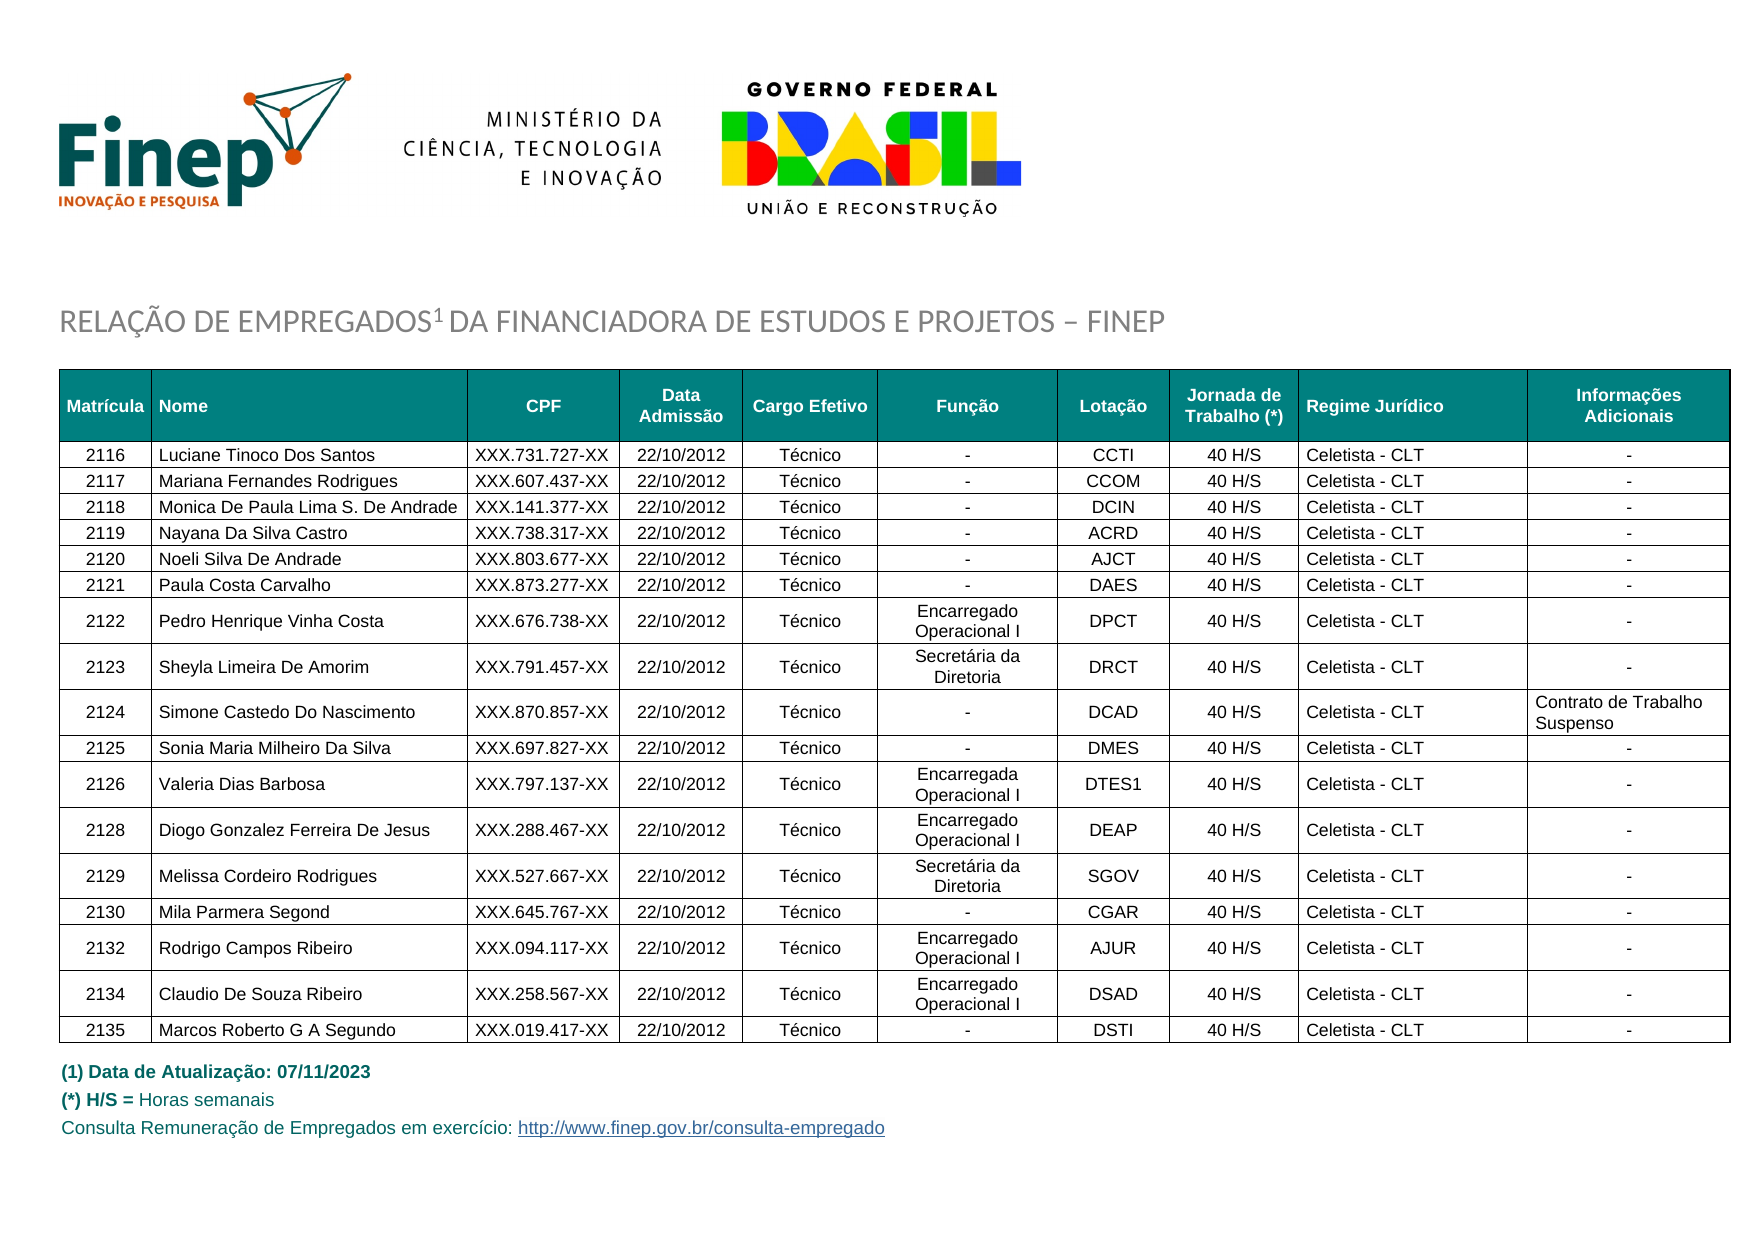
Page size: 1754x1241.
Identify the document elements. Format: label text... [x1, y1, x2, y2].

table_cell Melissa Cordeiro Rodrigues [152, 854, 467, 898]
table_cell - [1528, 644, 1729, 689]
table_cell - [1528, 468, 1729, 493]
table_cell 2117 [60, 468, 151, 493]
table_cell 2119 [60, 520, 151, 545]
table_cell Marcos Roberto G A Segundo [152, 1017, 467, 1042]
table_cell 40 H/S [1170, 899, 1298, 924]
table_cell 22/10/2012 [620, 442, 742, 467]
table_cell Encarregado Operacional I [878, 808, 1057, 852]
table_cell XXX.141.377-XX [468, 494, 619, 519]
table_cell ACRD [1058, 520, 1169, 545]
table_header Regime Jurídico [1299, 370, 1527, 441]
table_cell - [1528, 762, 1729, 807]
table_cell Celetista - CLT [1299, 899, 1527, 924]
table_cell 40 H/S [1170, 494, 1298, 519]
table_cell - [1528, 442, 1729, 467]
table_cell 40 H/S [1170, 854, 1298, 898]
table_cell AJUR [1058, 925, 1169, 970]
table_cell 2122 [60, 598, 151, 643]
table_cell 2118 [60, 494, 151, 519]
table_cell - [878, 1017, 1057, 1042]
table_cell XXX.803.677-XX [468, 546, 619, 571]
table_cell Celetista - CLT [1299, 644, 1527, 689]
table_cell 22/10/2012 [620, 572, 742, 597]
table_cell 22/10/2012 [620, 494, 742, 519]
table_header CPF [468, 370, 619, 441]
table_cell Noeli Silva De Andrade [152, 546, 467, 571]
table_cell XXX.676.738-XX [468, 598, 619, 643]
table_cell Técnico [743, 572, 877, 597]
table_cell 22/10/2012 [620, 546, 742, 571]
table_cell Celetista - CLT [1299, 1017, 1527, 1042]
table_cell Celetista - CLT [1299, 442, 1527, 467]
table_cell XXX.527.667-XX [468, 854, 619, 898]
table_cell Técnico [743, 854, 877, 898]
table_cell Técnico [743, 1017, 877, 1042]
table_cell DMES [1058, 736, 1169, 761]
table_cell XXX.870.857-XX [468, 690, 619, 735]
table_cell 40 H/S [1170, 690, 1298, 735]
table_cell XXX.697.827-XX [468, 736, 619, 761]
table_cell 22/10/2012 [620, 736, 742, 761]
table_cell 40 H/S [1170, 572, 1298, 597]
table_cell Pedro Henrique Vinha Costa [152, 598, 467, 643]
table_cell 22/10/2012 [620, 854, 742, 898]
table_cell - [1528, 808, 1729, 852]
table_cell XXX.731.727-XX [468, 442, 619, 467]
table_cell 22/10/2012 [620, 690, 742, 735]
table_cell Técnico [743, 494, 877, 519]
table_cell 22/10/2012 [620, 925, 742, 970]
table_cell Celetista - CLT [1299, 854, 1527, 898]
table_cell Simone Castedo Do Nascimento [152, 690, 467, 735]
table_cell - [878, 690, 1057, 735]
table_cell Mariana Fernandes Rodrigues [152, 468, 467, 493]
table_cell Técnico [743, 520, 877, 545]
table_cell Encarregada Operacional I [878, 762, 1057, 807]
table_cell 2135 [60, 1017, 151, 1042]
table_cell - [1528, 494, 1729, 519]
table_cell Sonia Maria Milheiro Da Silva [152, 736, 467, 761]
table_cell - [878, 468, 1057, 493]
table_cell 2121 [60, 572, 151, 597]
table_cell 2126 [60, 762, 151, 807]
table_cell - [878, 546, 1057, 571]
table_cell - [1528, 971, 1729, 1016]
table_cell Celetista - CLT [1299, 494, 1527, 519]
table_cell - [878, 494, 1057, 519]
table_cell 22/10/2012 [620, 808, 742, 852]
table_header Nome [152, 370, 467, 441]
table_cell SGOV [1058, 854, 1169, 898]
table_cell 22/10/2012 [620, 971, 742, 1016]
table_cell Celetista - CLT [1299, 762, 1527, 807]
table_cell Técnico [743, 598, 877, 643]
table_cell CCTI [1058, 442, 1169, 467]
table_cell - [1528, 598, 1729, 643]
table_cell 2123 [60, 644, 151, 689]
table_cell DSTI [1058, 1017, 1169, 1042]
table_cell 40 H/S [1170, 644, 1298, 689]
table_cell 40 H/S [1170, 971, 1298, 1016]
table_cell - [1528, 546, 1729, 571]
table_cell 2130 [60, 899, 151, 924]
table_cell Secretária da Diretoria [878, 854, 1057, 898]
table_cell DPCT [1058, 598, 1169, 643]
table_cell Contrato de Trabalho Suspenso [1528, 690, 1729, 735]
table_cell Celetista - CLT [1299, 598, 1527, 643]
table_cell 40 H/S [1170, 468, 1298, 493]
table_cell Técnico [743, 808, 877, 852]
table_header Função [878, 370, 1057, 441]
table_cell Monica De Paula Lima S. De Andrade [152, 494, 467, 519]
table_cell XXX.258.567-XX [468, 971, 619, 1016]
table_cell Secretária da Diretoria [878, 644, 1057, 689]
table_cell DCIN [1058, 494, 1169, 519]
table_header Informações Adicionais [1528, 370, 1729, 441]
table_cell 22/10/2012 [620, 644, 742, 689]
table_cell Técnico [743, 546, 877, 571]
table_cell - [1528, 736, 1729, 761]
table_cell - [878, 899, 1057, 924]
table_cell XXX.797.137-XX [468, 762, 619, 807]
table_cell Nayana Da Silva Castro [152, 520, 467, 545]
table_cell 22/10/2012 [620, 598, 742, 643]
table_cell Técnico [743, 899, 877, 924]
table_cell XXX.738.317-XX [468, 520, 619, 545]
table_cell 2132 [60, 925, 151, 970]
table_cell 2116 [60, 442, 151, 467]
table_cell 22/10/2012 [620, 899, 742, 924]
table_cell CGAR [1058, 899, 1169, 924]
table_cell - [878, 520, 1057, 545]
table_cell DCAD [1058, 690, 1169, 735]
table_cell Sheyla Limeira De Amorim [152, 644, 467, 689]
table_cell DAES [1058, 572, 1169, 597]
table_cell Celetista - CLT [1299, 690, 1527, 735]
table_cell XXX.645.767-XX [468, 899, 619, 924]
table_cell - [1528, 899, 1729, 924]
table_cell Técnico [743, 925, 877, 970]
table_cell 40 H/S [1170, 808, 1298, 852]
table_cell Celetista - CLT [1299, 546, 1527, 571]
table_cell - [1528, 520, 1729, 545]
table_cell Valeria Dias Barbosa [152, 762, 467, 807]
table_cell XXX.607.437-XX [468, 468, 619, 493]
table_cell Encarregado Operacional I [878, 971, 1057, 1016]
table_cell Técnico [743, 971, 877, 1016]
table_cell 2125 [60, 736, 151, 761]
table_cell 22/10/2012 [620, 762, 742, 807]
table_cell 40 H/S [1170, 598, 1298, 643]
table_cell 40 H/S [1170, 925, 1298, 970]
table_cell 40 H/S [1170, 520, 1298, 545]
table_cell Técnico [743, 442, 877, 467]
table_header Lotação [1058, 370, 1169, 441]
table_cell DEAP [1058, 808, 1169, 852]
table_cell - [1528, 925, 1729, 970]
table_cell DRCT [1058, 644, 1169, 689]
table_cell XXX.288.467-XX [468, 808, 619, 852]
table_cell DSAD [1058, 971, 1169, 1016]
table_cell Celetista - CLT [1299, 971, 1527, 1016]
table_header Cargo Efetivo [743, 370, 877, 441]
table_cell Mila Parmera Segond [152, 899, 467, 924]
table_cell 2120 [60, 546, 151, 571]
table_cell Diogo Gonzalez Ferreira De Jesus [152, 808, 467, 852]
table_cell XXX.019.417-XX [468, 1017, 619, 1042]
table_cell Encarregado Operacional I [878, 925, 1057, 970]
table_header Matrícula [60, 370, 151, 441]
table_cell Técnico [743, 762, 877, 807]
table_cell Técnico [743, 736, 877, 761]
table_cell 2134 [60, 971, 151, 1016]
table_cell XXX.094.117-XX [468, 925, 619, 970]
table_cell 22/10/2012 [620, 520, 742, 545]
table_cell CCOM [1058, 468, 1169, 493]
table_cell - [878, 736, 1057, 761]
table_cell 40 H/S [1170, 1017, 1298, 1042]
table_cell XXX.873.277-XX [468, 572, 619, 597]
table_cell XXX.791.457-XX [468, 644, 619, 689]
table_cell Paula Costa Carvalho [152, 572, 467, 597]
table_cell - [1528, 572, 1729, 597]
table_cell - [1528, 854, 1729, 898]
table_cell Claudio De Souza Ribeiro [152, 971, 467, 1016]
table_cell 2128 [60, 808, 151, 852]
table_cell Rodrigo Campos Ribeiro [152, 925, 467, 970]
table_header Data Admissão [620, 370, 742, 441]
table_cell - [1528, 1017, 1729, 1042]
table_cell 2124 [60, 690, 151, 735]
table_cell 40 H/S [1170, 442, 1298, 467]
table_cell - [878, 442, 1057, 467]
table_cell 2129 [60, 854, 151, 898]
table_cell Técnico [743, 468, 877, 493]
table_header Jornada de Trabalho (*) [1170, 370, 1298, 441]
table_cell 22/10/2012 [620, 468, 742, 493]
table_cell Celetista - CLT [1299, 520, 1527, 545]
table_cell - [878, 572, 1057, 597]
table_cell DTES1 [1058, 762, 1169, 807]
table_cell Celetista - CLT [1299, 808, 1527, 852]
table_cell 40 H/S [1170, 546, 1298, 571]
table_cell Encarregado Operacional I [878, 598, 1057, 643]
table_cell Luciane Tinoco Dos Santos [152, 442, 467, 467]
table_cell Celetista - CLT [1299, 736, 1527, 761]
table_cell 22/10/2012 [620, 1017, 742, 1042]
table_cell Celetista - CLT [1299, 925, 1527, 970]
table_cell 40 H/S [1170, 762, 1298, 807]
table_cell Celetista - CLT [1299, 468, 1527, 493]
table_cell Celetista - CLT [1299, 572, 1527, 597]
table_cell Técnico [743, 644, 877, 689]
table_cell 40 H/S [1170, 736, 1298, 761]
table_cell Técnico [743, 690, 877, 735]
table_cell AJCT [1058, 546, 1169, 571]
